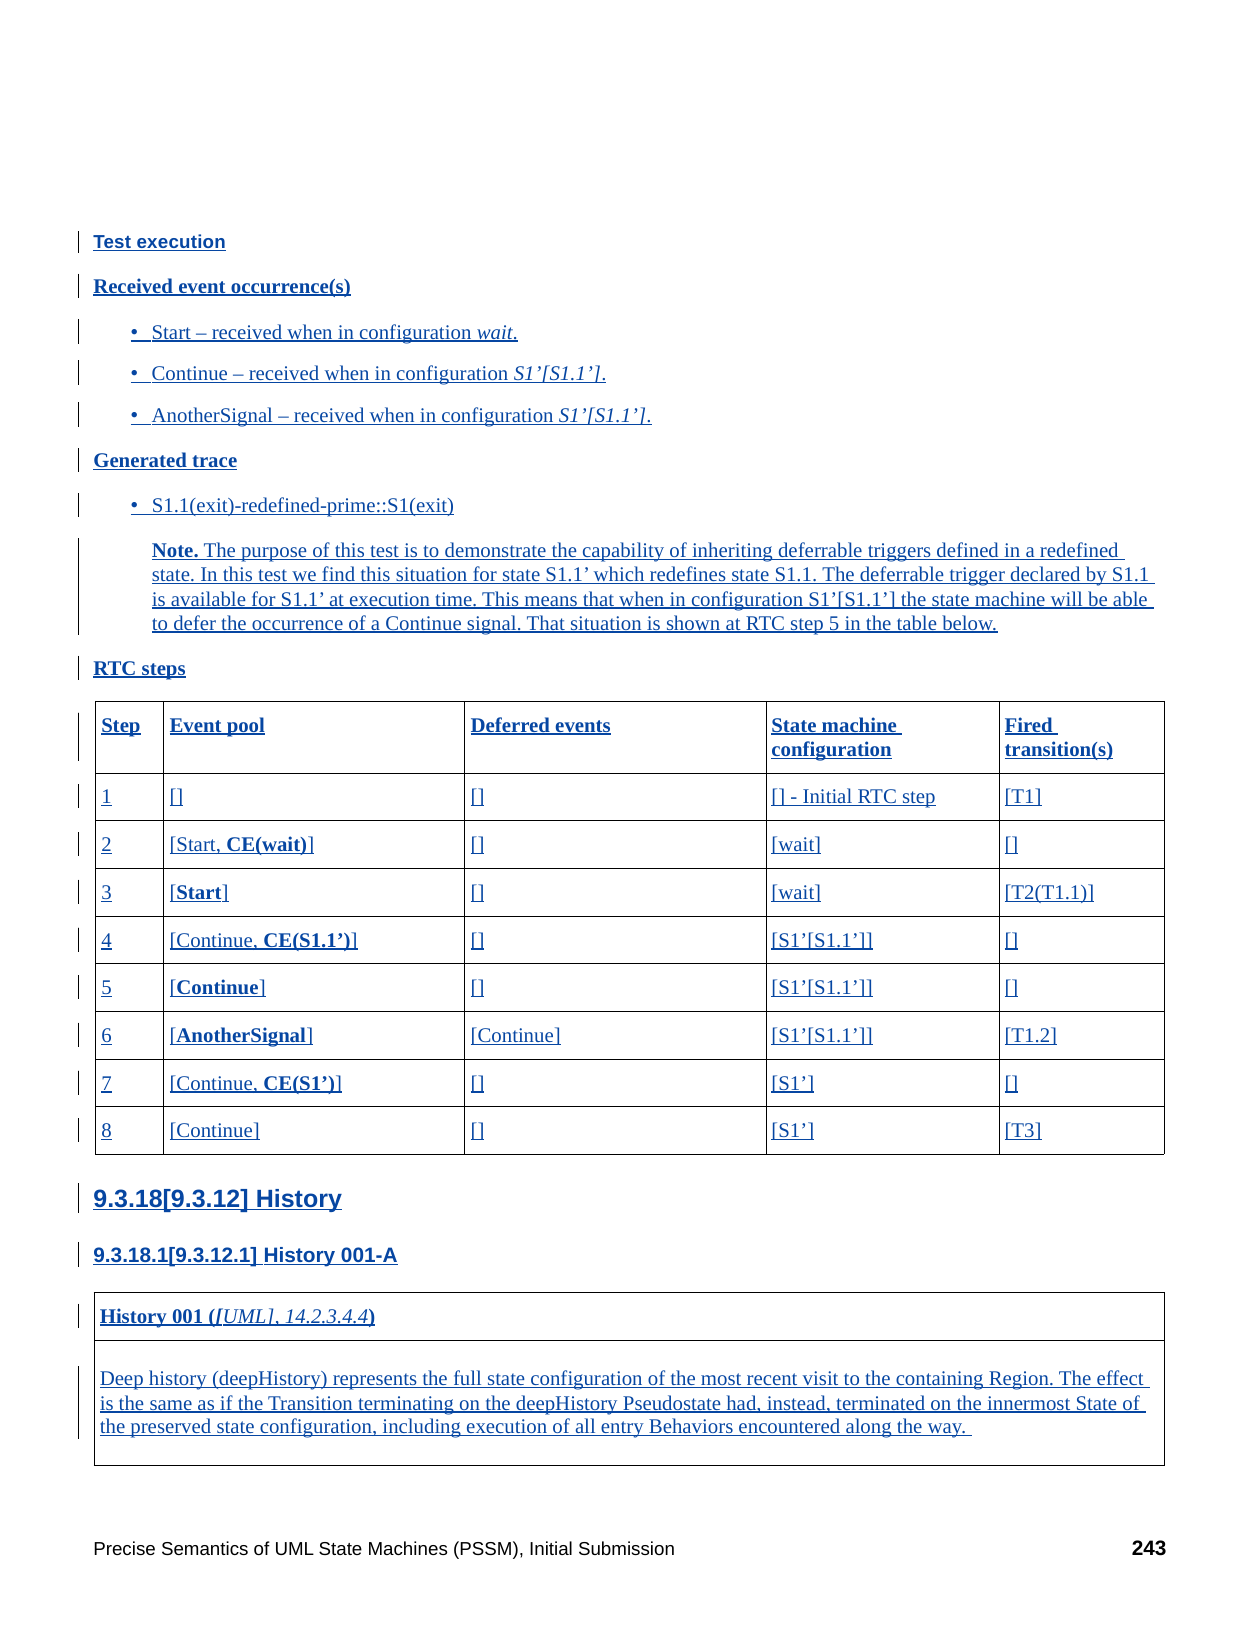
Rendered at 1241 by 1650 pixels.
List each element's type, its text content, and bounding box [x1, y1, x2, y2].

table_cell [wait] [767, 869, 999, 916]
table_header Step [96, 702, 163, 772]
table_cell [] [465, 1060, 766, 1106]
table_cell [] [465, 964, 766, 1011]
subtitle History [93, 1183, 1164, 1213]
table_cell 3 [96, 869, 163, 916]
table_cell [] [465, 1107, 766, 1154]
table_cell [S1’] [767, 1107, 999, 1154]
table_cell [S1’[S1.1’]] [767, 1012, 999, 1059]
table_cell 8 [96, 1107, 163, 1154]
table_cell [wait] [767, 821, 999, 868]
table_cell [] [465, 917, 766, 963]
list Note. The purpose of this test is to demonstrate the capability of inheriting deferrable triggers defined in a redefined state. In this test we find this situation for state S1.1’ which redefines state S1.1. The deferrable trigger declared by S1.1 is available for S1.1’ at execution time. This means that when in configuration S1’[S1.1’] the state machine will be able to defer the occurrence of a Continue signal. That situation is shown at RTC step 5 in the table below. [131, 538, 1164, 634]
table_cell [Continue] [164, 1107, 464, 1154]
table_cell [Start, CE(wait)] [164, 821, 464, 868]
table_cell 1 [96, 774, 163, 820]
table_cell [Continue, CE(S1’)] [164, 1060, 464, 1106]
table_cell [Continue, CE(S1.1’)] [164, 917, 464, 963]
table_cell [] [1000, 964, 1164, 1011]
table_cell [S1’[S1.1’]] [767, 917, 999, 963]
table_cell [T2(T1.1)] [1000, 869, 1164, 916]
table_cell 6 [96, 1012, 163, 1059]
table_cell [] - Initial RTC step [767, 774, 999, 820]
table_cell [S1’] [767, 1060, 999, 1106]
subtitle History 001-A [93, 1242, 1164, 1267]
table_cell [Continue] [164, 964, 464, 1011]
table_header Fired transition(s) [1000, 702, 1164, 772]
table_cell [AnotherSignal] [164, 1012, 464, 1059]
table_header State machine configuration [767, 702, 999, 772]
table_cell [T3] [1000, 1107, 1164, 1154]
table_cell [] [1000, 1060, 1164, 1106]
table_cell 2 [96, 821, 163, 868]
subtitle Test execution [93, 231, 1164, 253]
list Start – received when in configuration wait. [131, 319, 1164, 344]
table_cell [S1’[S1.1’]] [767, 964, 999, 1011]
table_header Deferred events [465, 702, 766, 772]
table_cell 7 [96, 1060, 163, 1106]
table_cell [] [465, 774, 766, 820]
table_cell [Continue] [465, 1012, 766, 1059]
list AnotherSignal – received when in configuration S1’[S1.1’]. [131, 402, 1164, 427]
table_cell [T1.2] [1000, 1012, 1164, 1059]
table_cell [Start] [164, 869, 464, 916]
table_header Event pool [164, 702, 464, 772]
table_cell [T1] [1000, 774, 1164, 820]
table_cell 4 [96, 917, 163, 963]
table_header History 001 ([UML], 14.2.3.4.4) [95, 1293, 1164, 1339]
table_cell [] [1000, 917, 1164, 963]
table_cell [] [465, 869, 766, 916]
list S1.1(exit)-redefined-prime::S1(exit) [131, 493, 1164, 517]
text Received event occurrence(s) [93, 274, 1164, 298]
text Generated trace [93, 448, 1164, 472]
table_cell [] [465, 821, 766, 868]
table_cell [] [164, 774, 464, 820]
text RTC steps [93, 656, 1164, 680]
list Continue – received when in configuration S1’[S1.1’]. [131, 360, 1164, 385]
table_cell Deep history (deepHistory) represents the full state configuration of the most recent visit to the containing Region. The effect is the same as if the Transition terminating on the deepHistory Pseudostate had, instead, terminated on the innermost State of the preserved state configuration, including execution of all entry Behaviors encountered along the way. [95, 1341, 1164, 1465]
table_cell 5 [96, 964, 163, 1011]
table_cell [] [1000, 821, 1164, 868]
